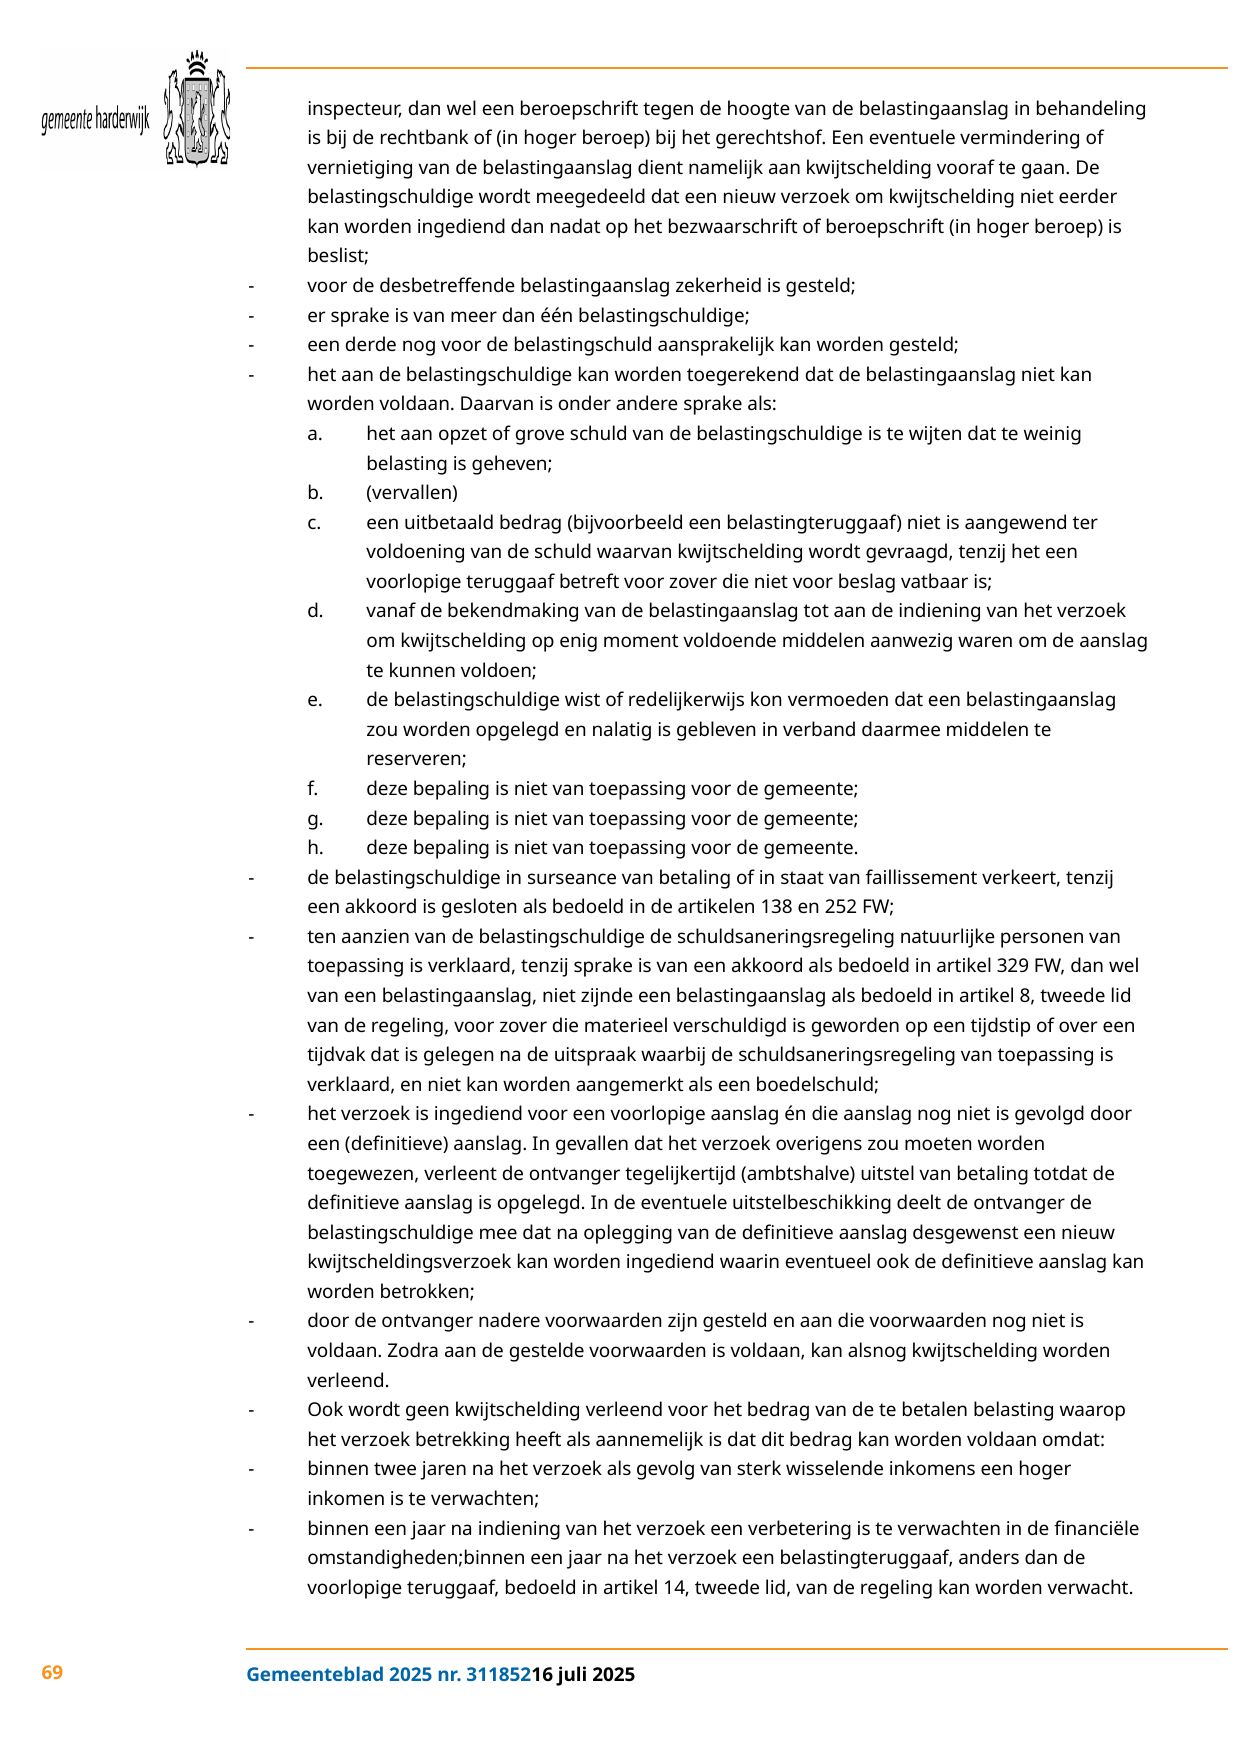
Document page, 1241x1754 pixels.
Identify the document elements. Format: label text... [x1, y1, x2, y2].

list binnen een jaar na indiening van het verzoek een verbetering is te verwachten in de financiële omstandigheden;binnen een jaar na het verzoek een belastingteruggaaf, anders dan de voorlopige teruggaaf, bedoeld in artikel 14, tweede lid, van de regeling kan worden verwacht. [248, 1515, 1152, 1600]
list ten aanzien van de belastingschuldige de schuldsaneringsregeling natuurlijke personen van toepassing is verklaard, tenzij sprake is van een akkoord als bedoeld in artikel 329 FW, dan wel van een belastingaanslag, niet zijnde een belastingaanslag als bedoeld in artikel 8, tweede lid van de regeling, voor zover die materieel verschuldigd is geworden op een tijdstip of over een tijdvak dat is gelegen na de uitspraak waarbij de schuldsaneringsregeling van toepassing is verklaard, en niet kan worden aangemerkt als een boedelschuld; [248, 923, 1152, 1097]
list deze bepaling is niet van toepassing voor de gemeente. [307, 834, 1152, 860]
picture [41, 47, 231, 172]
list binnen twee jaren na het verzoek als gevolg van sterk wisselende inkomens een hoger inkomen is te verwachten; [248, 1456, 1152, 1511]
list inspecteur, dan wel een beroepschrift tegen de hoogte van de belastingaanslag in behandeling is bij de rechtbank of (in hoger beroep) bij het gerechtshof. Een eventuele vermindering of vernietiging van de belastingaanslag dient namelijk aan kwijtschelding vooraf te gaan. De belastingschuldige wordt meegedeeld dat een nieuw verzoek om kwijtschelding niet eerder kan worden ingediend dan nadat op het bezwaarschrift of beroepschrift (in hoger beroep) is beslist; [248, 95, 1152, 268]
list de belastingschuldige in surseance van betaling of in staat van faillissement verkeert, tenzij een akkoord is gesloten als bedoeld in de artikelen 138 en 252 FW; [248, 864, 1152, 919]
list het aan opzet of grove schuld van de belastingschuldige is te wijten dat te weinig belasting is geheven; [307, 420, 1152, 476]
list deze bepaling is niet van toepassing voor de gemeente; [307, 775, 1152, 801]
list een derde nog voor de belastingschuld aansprakelijk kan worden gesteld; [248, 331, 1152, 357]
list voor de desbetreffende belastingaanslag zekerheid is gesteld; [248, 272, 1152, 298]
list er sprake is van meer dan één belastingschuldige; [248, 302, 1152, 328]
list (vervallen) [307, 479, 1152, 505]
list door de ontvanger nadere voorwaarden zijn gesteld en aan die voorwaarden nog niet is voldaan. Zodra aan de gestelde voorwaarden is voldaan, kan alsnog kwijtschelding worden verleend. [248, 1308, 1152, 1393]
list het verzoek is ingediend voor een voorlopige aanslag én die aanslag nog niet is gevolgd door een (definitieve) aanslag. In gevallen dat het verzoek overigens zou moeten worden toegewezen, verleent de ontvanger tegelijkertijd (ambtshalve) uitstel van betaling totdat de definitieve aanslag is opgelegd. In de eventuele uitstelbeschikking deelt de ontvanger de belastingschuldige mee dat na oplegging van de definitieve aanslag desgewenst een nieuw kwijtscheldingsverzoek kan worden ingediend waarin eventueel ook de definitieve aanslag kan worden betrokken; [248, 1101, 1152, 1304]
list deze bepaling is niet van toepassing voor de gemeente; [307, 805, 1152, 831]
list het aan de belastingschuldige kan worden toegerekend dat de belastingaanslag niet kan worden voldaan. Daarvan is onder andere sprake als: [248, 361, 1152, 416]
list een uitbetaald bedrag (bijvoorbeeld een belastingteruggaaf) niet is aangewend ter voldoening van de schuld waarvan kwijtschelding wordt gevraagd, tenzij het een voorlopige teruggaaf betreft voor zover die niet voor beslag vatbaar is; [307, 509, 1152, 594]
list de belastingschuldige wist of redelijkerwijs kon vermoeden dat een belastingaanslag zou worden opgelegd en nalatig is gebleven in verband daarmee middelen te reserveren; [307, 686, 1152, 771]
list Ook wordt geen kwijtschelding verleend voor het bedrag van de te betalen belasting waarop het verzoek betrekking heeft als aannemelijk is dat dit bedrag kan worden voldaan omdat: [248, 1396, 1152, 1452]
list vanaf de bekendmaking van de belastingaanslag tot aan de indiening van het verzoek om kwijtschelding op enig moment voldoende middelen aanwezig waren om de aanslag te kunnen voldoen; [307, 598, 1152, 683]
